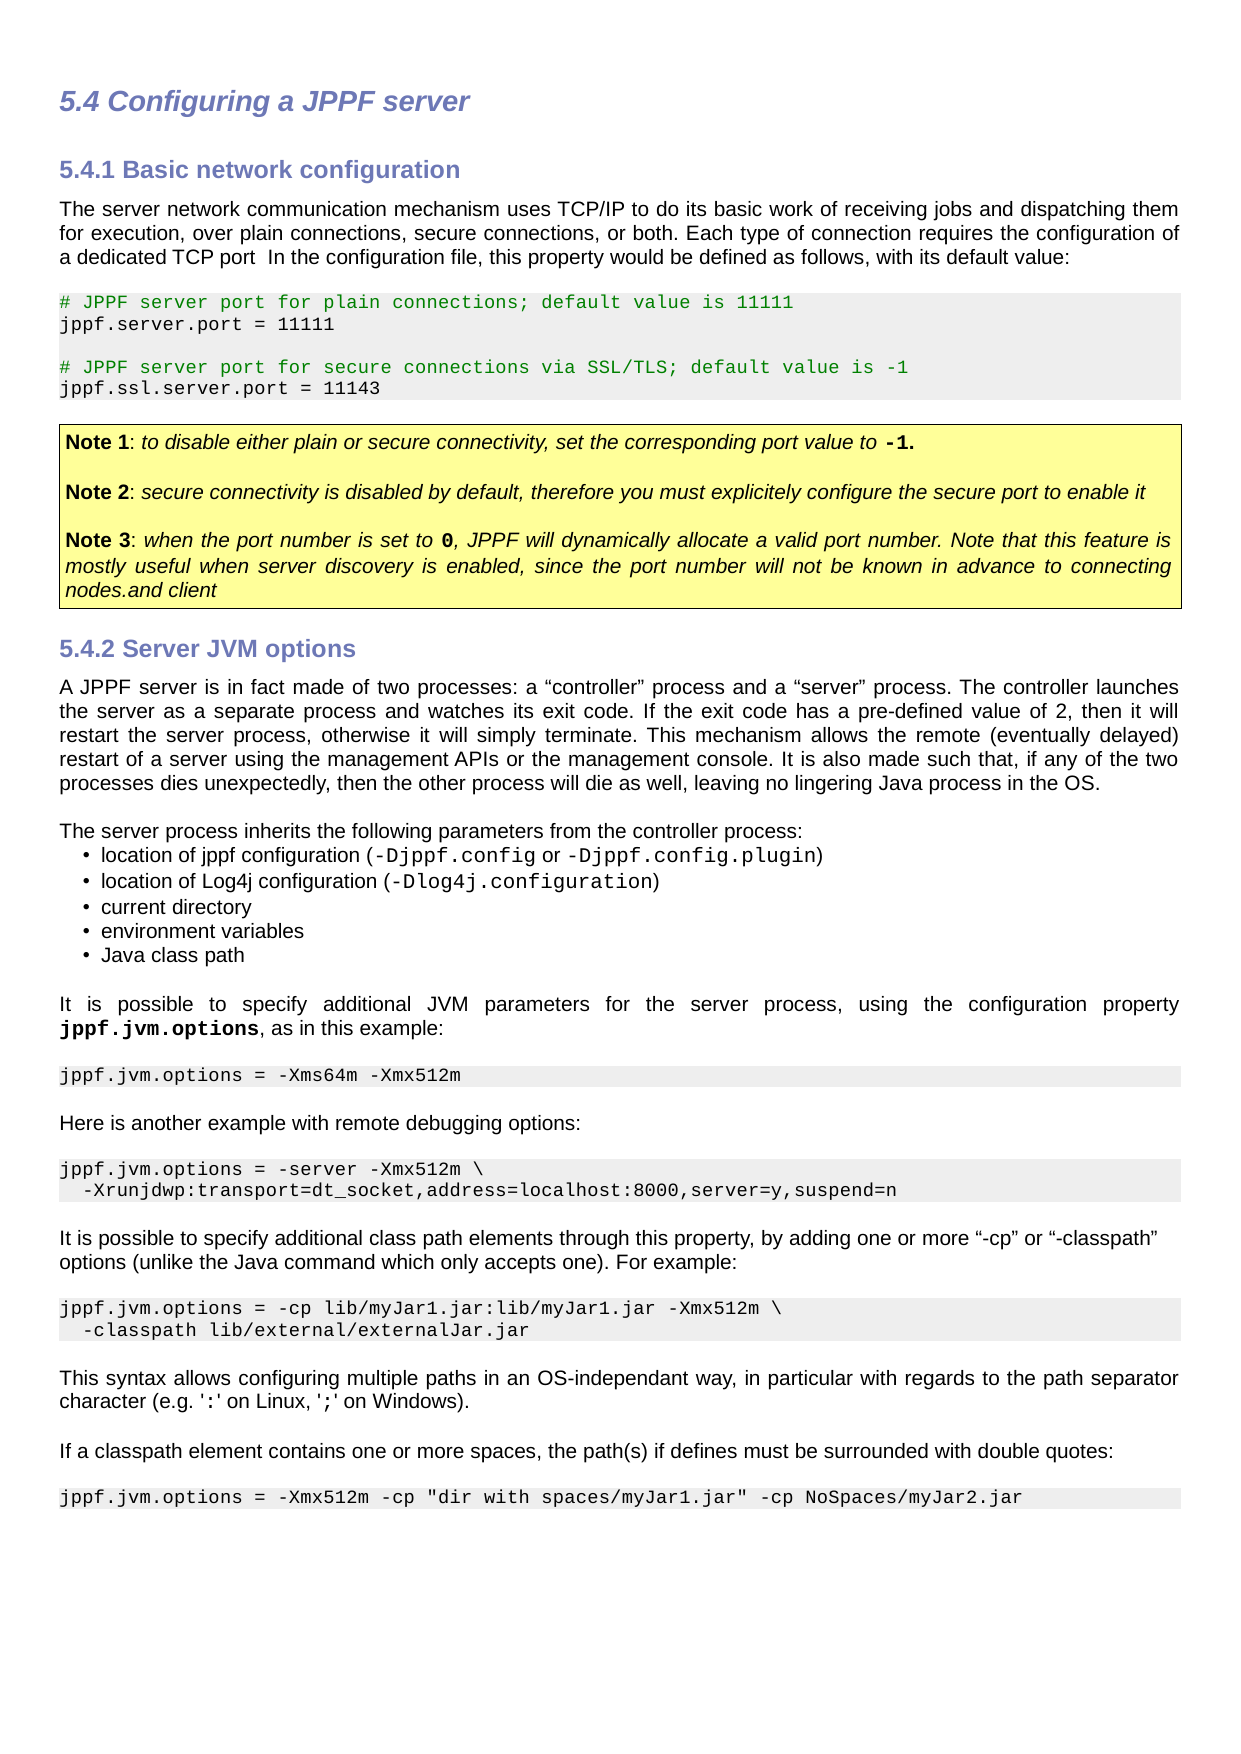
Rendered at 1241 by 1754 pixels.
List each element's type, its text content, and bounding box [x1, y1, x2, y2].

text jppf.ssl.server.port = 11143 [59, 379, 1181, 400]
subtitle Server JVM options [59, 633, 1181, 662]
list environment variables [83, 919, 1181, 943]
text Note 2: secure connectivity is disabled by default, therefore you must explicitely configure the secure port to enable it [60, 474, 1181, 498]
text -classpath lib/external/externalJar.jar [59, 1320, 1181, 1341]
text The server process inherits the following parameters from the controller process: [59, 819, 1181, 843]
list location of jppf configuration (-Djppf.config or -Djppf.config.plugin) [83, 843, 1181, 869]
list current directory [83, 895, 1181, 919]
text The server network communication mechanism uses TCP/IP to do its basic work of receiving jobs and dispatching them for execution, over plain connections, secure connections, or both. Each type of connection requires the configuration of a dedicated TCP port In the configuration file, this property would be defined as follows, with its default value: [59, 197, 1181, 269]
list location of Log4j configuration (-Dlog4j.configuration) [83, 869, 1181, 895]
text If a classpath element contains one or more spaces, the path(s) if defines must be surrounded with double quotes: [59, 1439, 1181, 1463]
text jppf.jvm.options = -Xms64m -Xmx512m [59, 1066, 1181, 1087]
text A JPPF server is in fact made of two processes: a “controller” process and a “server” process. The controller launches the server as a separate process and watches its exit code. If the exit code has a pre-defined value of 2, then it will restart the server process, otherwise it will simply terminate. This mechanism allows the remote (eventually delayed) restart of a server using the management APIs or the management console. It is also made such that, if any of the two processes dies unexpectedly, then the other process will die as well, leaving no lingering Java process in the OS. [59, 675, 1181, 795]
text jppf.jvm.options = -cp lib/myJar1.jar:lib/myJar1.jar -Xmx512m \ [59, 1298, 1181, 1320]
text jppf.jvm.options = -server -Xmx512m \ -Xrunjdwp:transport=dt_socket,address=localhost:8000,server=y,suspend=n [59, 1159, 1181, 1202]
text It is possible to specify additional JVM parameters for the server process, using the configuration property jppf.jvm.options, as in this example: [59, 992, 1181, 1042]
text # JPPF server port for plain connections; default value is 11111 [59, 293, 1181, 314]
text jppf.server.port = 11111 [59, 314, 1181, 336]
text jppf.jvm.options = -Xmx512m -cp "dir with spaces/myJar1.jar" -cp NoSpaces/myJar2.jar [59, 1488, 1181, 1509]
text Note 3: when the port number is set to 0, JPPF will dynamically allocate a valid port number. Note that this feature is mostly useful when server discovery is enabled, since the port number will not be known in advance to connecting nodes.and client [60, 522, 1181, 608]
subtitle Configuring a JPPF server [59, 84, 1181, 118]
text This syntax allows configuring multiple paths in an OS-independant way, in particular with regards to the path separator character (e.g. ':' on Linux, ';' on Windows). [59, 1365, 1181, 1415]
subtitle Basic network configuration [59, 155, 1181, 184]
text # JPPF server port for secure connections via SSL/TLS; default value is -1 [59, 357, 1181, 379]
text Here is another example with remote debugging options: [59, 1111, 1181, 1135]
list Java class path [83, 943, 1181, 967]
text Note 1: to disable either plain or secure connectivity, set the corresponding port value to -1. [60, 425, 1181, 450]
text It is possible to specify additional class path elements through this property, by adding one or more “-cp” or “-classpath” options (unlike the Java command which only accepts one). For example: [59, 1226, 1181, 1274]
